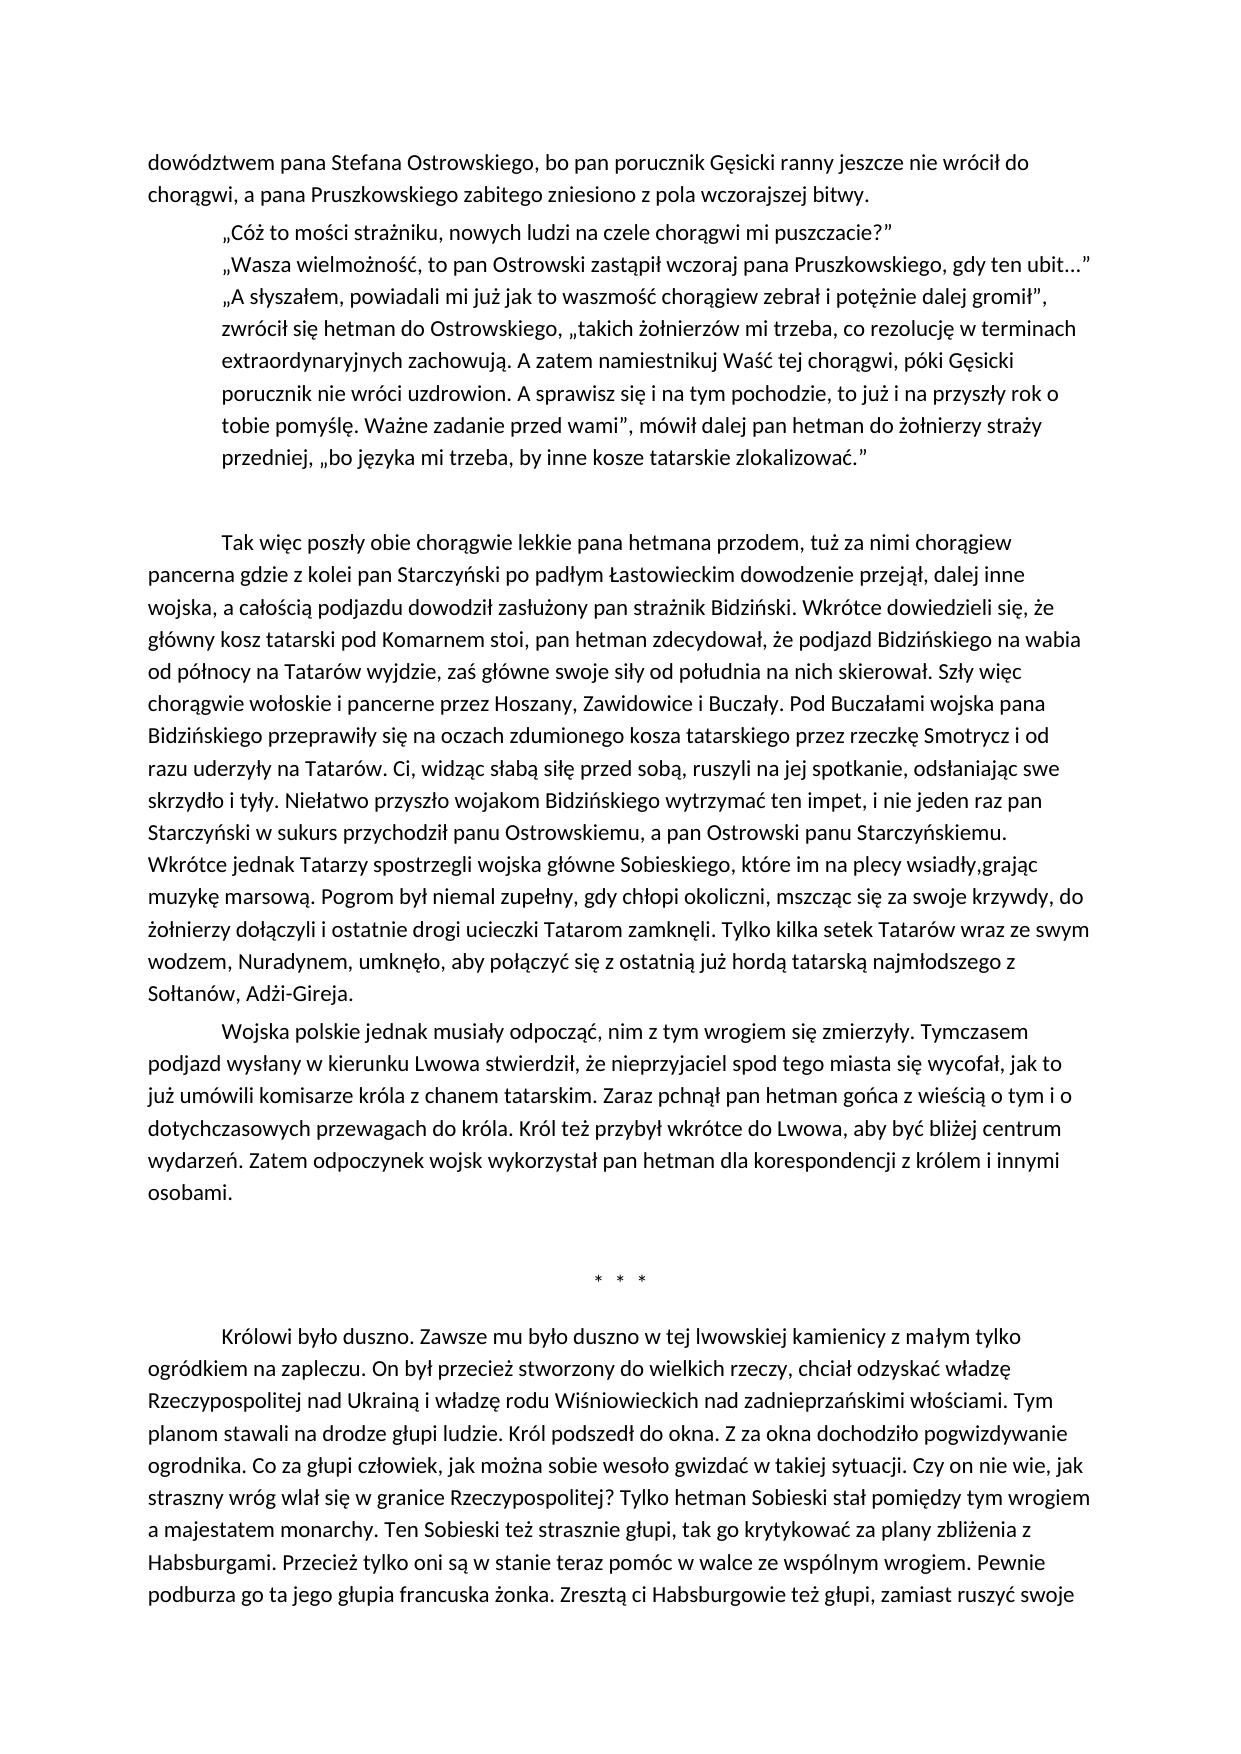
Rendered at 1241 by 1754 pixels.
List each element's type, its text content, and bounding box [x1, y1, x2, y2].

text dowództwem pana Stefana Ostrowskiego, bo pan porucznik Gęsicki ranny jeszcze nie wrócił do chorągwi, a pana Pruszkowskiego zabitego zniesiono z pola wczorajszej bitwy. [148, 148, 1093, 208]
text „Cóż to mości strażniku, nowych ludzi na czele chorągwi mi puszczacie?” [221, 218, 1093, 246]
text Wojska polskie jednak musiały odpocząć, nim z tym wrogiem się zmierzyły. Tymczasem podjazd wysłany w kierunku Lwowa stwierdził, że nieprzyjaciel spod tego miasta się wycofał, jak to już umówili komisarze króla z chanem tatarskim. Zaraz pchnął pan hetman gońca z wieścią o tym i o dotychczasowych przewagach do króla. Król też przybył wkrótce do Lwowa, aby być bliżej centrum wydarzeń. Zatem odpoczynek wojsk wykorzystał pan hetman dla korespondencji z królem i innymi osobami. [148, 1017, 1093, 1206]
text * * * [148, 1269, 1093, 1297]
text „Wasza wielmożność, to pan Ostrowski zastąpił wczoraj pana Pruszkowskiego, gdy ten ubit...” [221, 250, 1093, 278]
text „A słyszałem, powiadali mi już jak to waszmość chorągiew zebrał i potężnie dalej gromił”, zwrócił się hetman do Ostrowskiego, „takich żołnierzów mi trzeba, co rezolucję w terminach extraordynaryjnych zachowują. A zatem namiestnikuj Waść tej chorągwi, póki Gęsicki porucznik nie wróci uzdrowion. A sprawisz się i na tym pochodzie, to już i na przyszły rok o tobie pomyślę. Ważne zadanie przed wami”, mówił dalej pan hetman do żołnierzy straży przedniej, „bo języka mi trzeba, by inne kosze tatarskie zlokalizować.” [221, 282, 1093, 471]
text Królowi było duszno. Zawsze mu było duszno w tej lwowskiej kamienicy z małym tylko ogródkiem na zapleczu. On był przecież stworzony do wielkich rzeczy, chciał odzyskać władzę Rzeczypospolitej nad Ukrainą i władzę rodu Wiśniowieckich nad zadnieprzańskimi włościami. Tym planom stawali na drodze głupi ludzie. Król podszedł do okna. Z za okna dochodziło pogwizdywanie ogrodnika. Co za głupi człowiek, jak można sobie wesoło gwizdać w takiej sytuacji. Czy on nie wie, jak straszny wróg wlał się w granice Rzeczypospolitej? Tylko hetman Sobieski stał pomiędzy tym wrogiem a majestatem monarchy. Ten Sobieski też strasznie głupi, tak go krytykować za plany zbliżenia z Habsburgami. Przecież tylko oni są w stanie teraz pomóc w walce ze wspólnym wrogiem. Pewnie podburza go ta jego głupia francuska żonka. Zresztą ci Habsburgowie też głupi, zamiast ruszyć swoje [148, 1322, 1093, 1608]
text Tak więc poszły obie chorągwie lekkie pana hetmana przodem, tuż za nimi chorągiew pancerna gdzie z kolei pan Starczyński po padłym Łastowieckim dowodzenie przejął, dalej inne wojska, a całością podjazdu dowodził zasłużony pan strażnik Bidziński. Wkrótce dowiedzieli się, że główny kosz tatarski pod Komarnem stoi, pan hetman zdecydował, że podjazd Bidzińskiego na wabia od północy na Tatarów wyjdzie, zaś główne swoje siły od południa na nich skierował. Szły więc chorągwie wołoskie i pancerne przez Hoszany, Zawidowice i Buczały. Pod Buczałami wojska pana Bidzińskiego przeprawiły się na oczach zdumionego kosza tatarskiego przez rzeczkę Smotrycz i od razu uderzyły na Tatarów. Ci, widząc słabą siłę przed sobą, ruszyli na jej spotkanie, odsłaniając swe skrzydło i tyły. Niełatwo przyszło wojakom Bidzińskiego wytrzymać ten impet, i nie jeden raz pan Starczyński w sukurs przychodził panu Ostrowskiemu, a pan Ostrowski panu Starczyńskiemu. Wkrótce jednak Tatarzy spostrzegli wojska główne Sobieskiego, które im na plecy wsiadły,grając muzykę marsową. Pogrom był niemal zupełny, gdy chłopi okoliczni, mszcząc się za swoje krzywdy, do żołnierzy dołączyli i ostatnie drogi ucieczki Tatarom zamknęli. Tylko kilka setek Tatarów wraz ze swym wodzem, Nuradynem, umknęło, aby połączyć się z ostatnią już hordą tatarską najmłodszego z Sołtanów, Adżi-Gireja. [148, 528, 1093, 1007]
